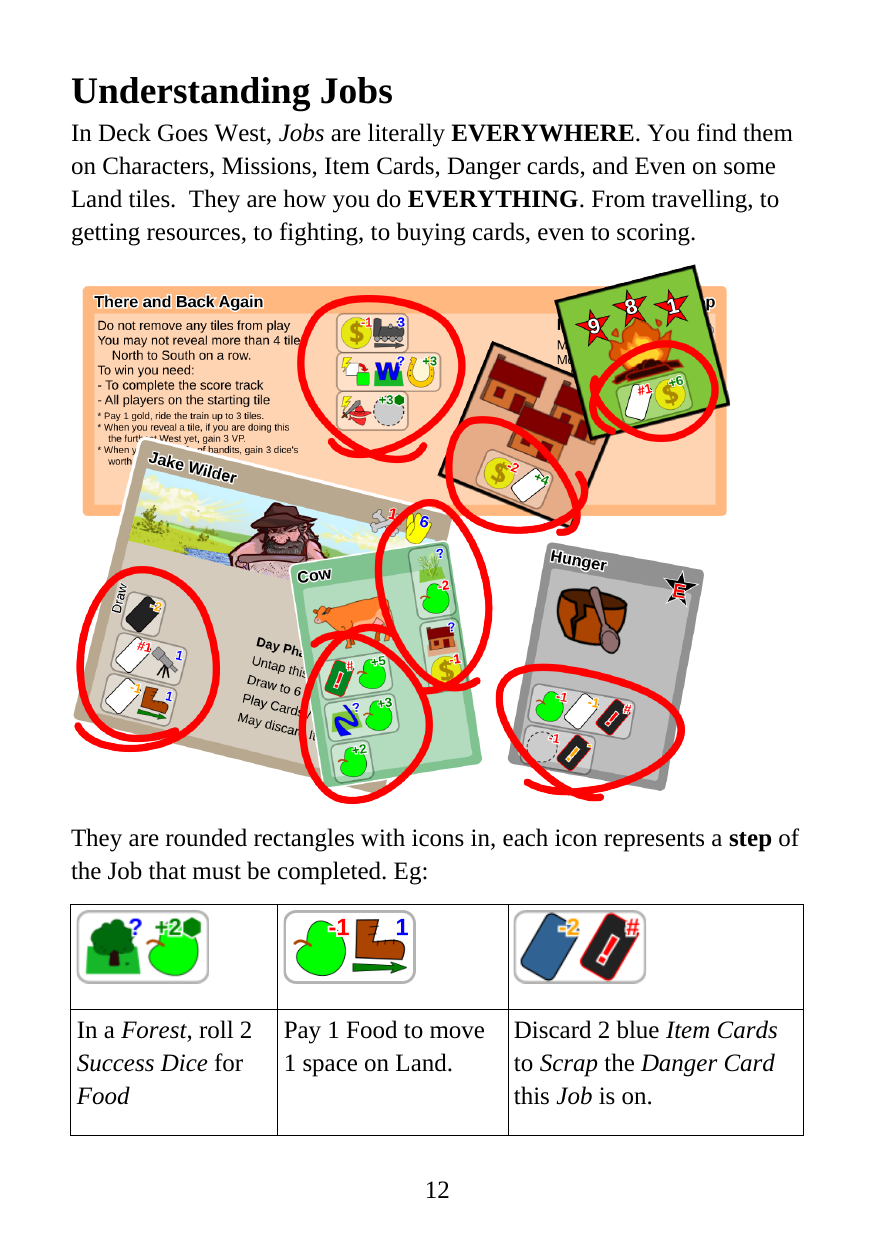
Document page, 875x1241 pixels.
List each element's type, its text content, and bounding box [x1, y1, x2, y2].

table_header [71, 905, 277, 1009]
table_header [509, 905, 803, 1009]
picture [70, 264, 731, 804]
picture [76, 910, 209, 984]
subtitle Understanding Jobs [71, 68, 803, 111]
table_cell Discard 2 blue Item Cards to Scrap the Danger Card this Job is on. [509, 1010, 803, 1135]
text In Deck Goes West, Jobs are literally EVERYWHERE. You find them on Characters, Missions, Item Cards, Danger cards, and Even on some Land tiles. They are how you do EVERYTHING. From travelling, to getting resources, to fighting, to buying cards, even to scoring. [71, 118, 803, 246]
table_cell Pay 1 Food to move 1 space on Land. [278, 1010, 508, 1135]
table_cell In a Forest, roll 2 Success Dice for Food [71, 1010, 277, 1135]
picture [513, 910, 647, 984]
picture [283, 910, 416, 984]
text They are rounded rectangles with icons in, each icon represents a step of the Job that must be completed. Eg: [71, 823, 803, 885]
table_header [278, 905, 508, 1009]
